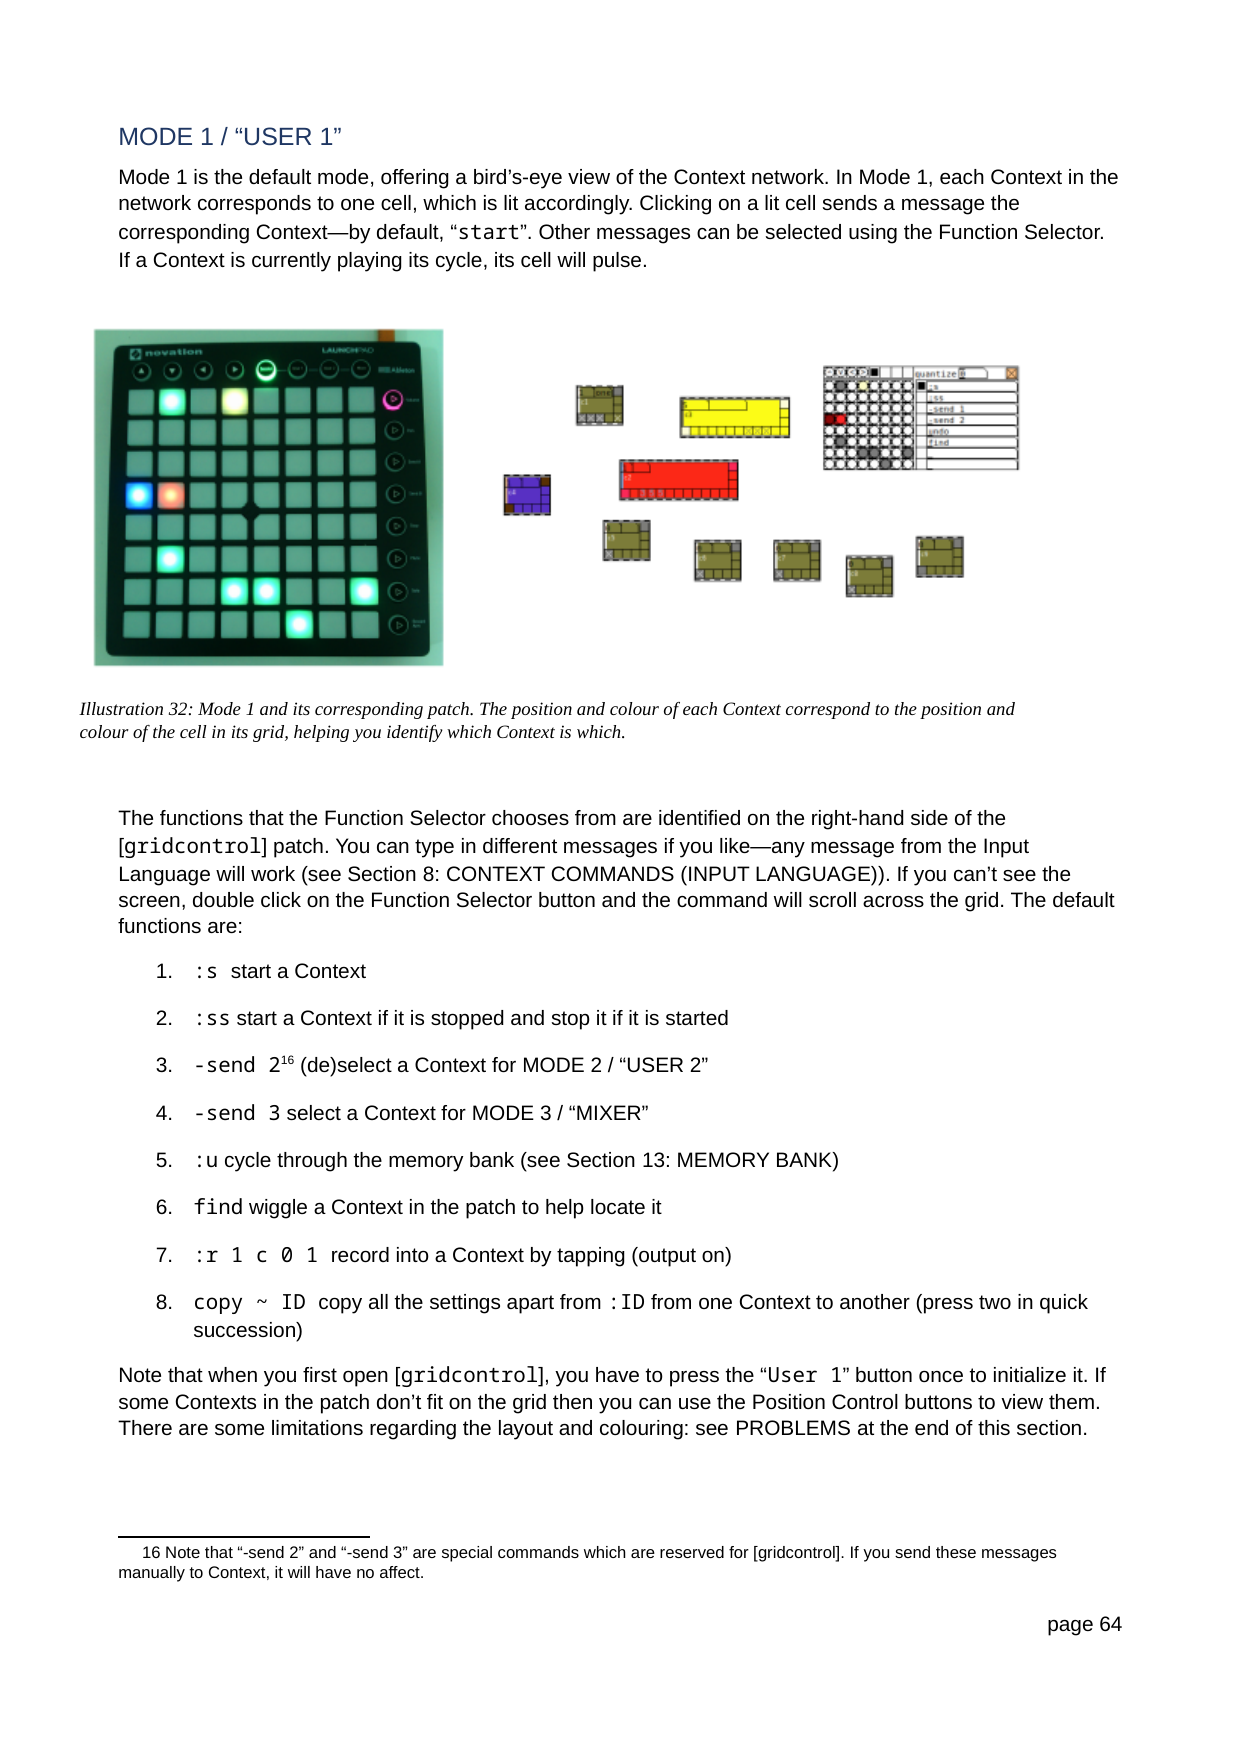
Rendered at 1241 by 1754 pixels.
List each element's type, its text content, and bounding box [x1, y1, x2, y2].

subtitle MODE 1 / “USER 1” [118, 122, 1122, 151]
text The functions that the Function Selector chooses from are identified on the right-hand side of the [gridcontrol] patch. You can type in different messages if you like—any message from the Input Language will work (see Section 8: CONTEXT COMMANDS (INPUT LANGUAGE)). If you can’t see the screen, double click on the Function Selector button and the command will scroll across the grid. The default functions are: [118, 805, 1122, 937]
list :ss start a Context if it is stopped and stop it if it is started [156, 1003, 1122, 1032]
list copy ~ ID copy all the settings apart from :ID from one Context to another (press two in quick succession) [156, 1287, 1122, 1341]
list :u cycle through the memory bank (see Section 13: MEMORY BANK) [156, 1145, 1122, 1174]
text Note that when you first open [gridcontrol], you have to press the “User 1” button once to initialize it. If some Contexts in the patch don’t fit on the grid then you can use the Position Control buttons to view them. There are some limitations regarding the layout and colouring: see PROBLEMS at the end of this section. [118, 1360, 1122, 1440]
list :s start a Context [156, 956, 1122, 984]
list -send 3 select a Context for MODE 3 / “MIXER” [156, 1098, 1122, 1126]
list Note that “-send 2” and “-send 3” are special commands which are reserved for [gridcontrol]. If you send these messages manually to Context, it will have no affect. [118, 1543, 1122, 1582]
list :r 1 c 0 1 record into a Context by tapping (output on) [156, 1240, 1122, 1268]
text Illustration 32: Mode 1 and its corresponding patch. The position and colour of each Context correspond to the position and colour of the cell in its grid, helping you identify which Context is which. [79, 684, 1058, 742]
picture [79, 308, 1058, 684]
list find wiggle a Context in the patch to help locate it [156, 1192, 1122, 1221]
list -send 2 (de)select a Context for MODE 2 / “USER 2” [156, 1051, 1122, 1079]
text Mode 1 is the default mode, offering a bird’s-eye view of the Context network. In Mode 1, each Context in the network corresponds to one cell, which is lit accordingly. Clicking on a lit cell sends a message the corresponding Context—by default, “start”. Other messages can be selected using the Function Selector. If a Context is currently playing its cycle, its cell will pulse. [118, 165, 1122, 271]
